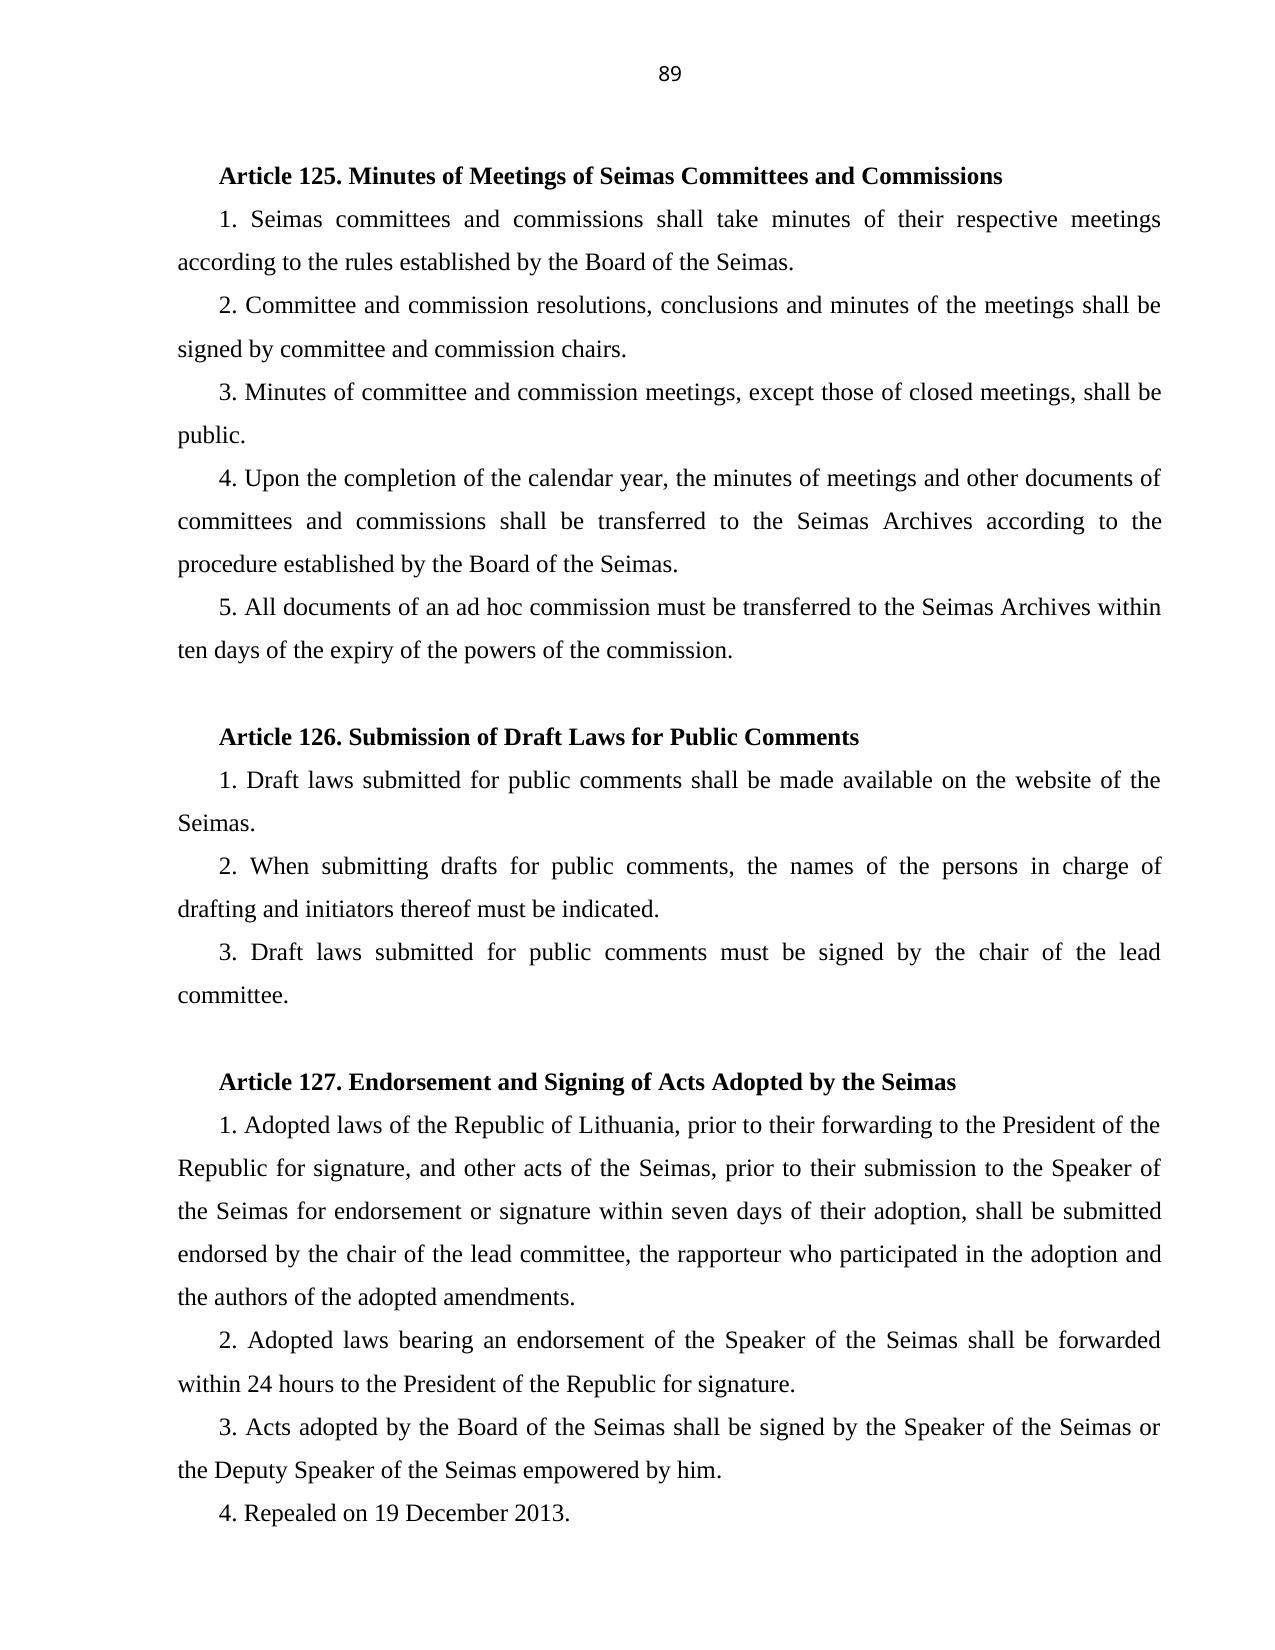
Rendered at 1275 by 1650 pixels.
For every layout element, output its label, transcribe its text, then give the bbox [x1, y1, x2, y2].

text Article 126. Submission of Draft Laws for Public Comments [177, 722, 1163, 751]
text 2. Committee and commission resolutions, conclusions and minutes of the meetings shall be signed by committee and commission chairs. [177, 291, 1163, 362]
text 2. When submitting drafts for public comments, the names of the persons in charge of drafting and initiators thereof must be indicated. [177, 851, 1163, 923]
text 1. Seimas committees and commissions shall take minutes of their respective meetings according to the rules established by the Board of the Seimas. [177, 204, 1163, 276]
text 4. Upon the completion of the calendar year, the minutes of meetings and other documents of committees and commissions shall be transferred to the Seimas Archives according to the procedure established by the Board of the Seimas. [177, 463, 1163, 578]
text 3. Minutes of committee and commission meetings, except those of closed meetings, shall be public. [177, 377, 1163, 449]
text 3. Acts adopted by the Board of the Seimas shall be signed by the Speaker of the Seimas or the Deputy Speaker of the Seimas empowered by him. [177, 1412, 1163, 1484]
text 3. Draft laws submitted for public comments must be signed by the chair of the lead committee. [177, 937, 1163, 1009]
text 1. Adopted laws of the Republic of Lithuania, prior to their forwarding to the President of the Republic for signature, and other acts of the Seimas, prior to their submission to the Speaker of the Seimas for endorsement or signature within seven days of their adoption, shall be submitted endorsed by the chair of the lead committee, the rapporteur who participated in the adoption and the authors of the adopted amendments. [177, 1110, 1163, 1311]
text 4. Repealed on 19 December 2013. [177, 1498, 1163, 1527]
text 5. All documents of an ad hoc commission must be transferred to the Seimas Archives within ten days of the expiry of the powers of the commission. [177, 592, 1163, 664]
text 2. Adopted laws bearing an endorsement of the Speaker of the Seimas shall be forwarded within 24 hours to the President of the Republic for signature. [177, 1326, 1163, 1397]
text 1. Draft laws submitted for public comments shall be made available on the website of the Seimas. [177, 765, 1163, 837]
text Article 125. Minutes of Meetings of Seimas Committees and Commissions [177, 161, 1163, 190]
text Article 127. Endorsement and Signing of Acts Adopted by the Seimas [177, 1067, 1163, 1096]
